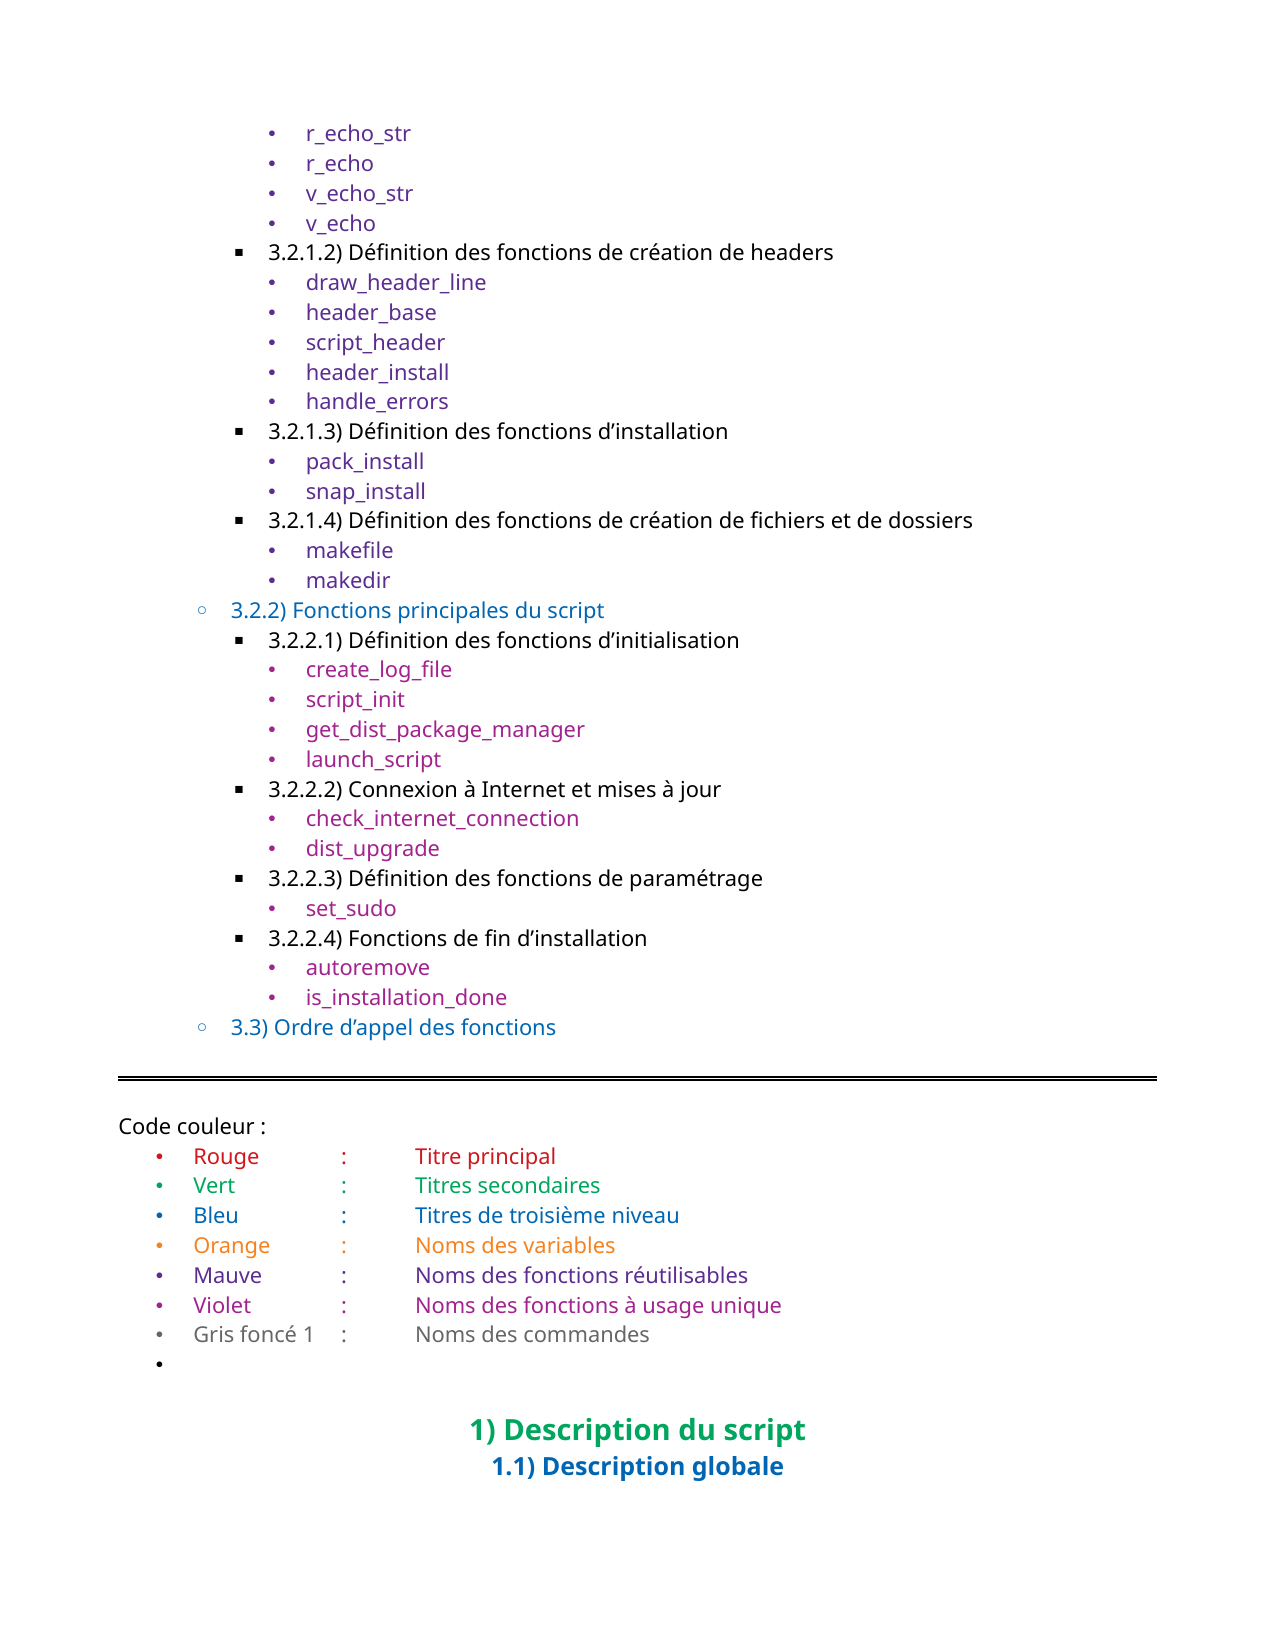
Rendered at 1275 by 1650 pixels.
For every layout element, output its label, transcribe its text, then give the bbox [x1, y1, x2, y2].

list Gris foncé 1 : Noms des commandes [156, 1319, 1157, 1349]
text 1.1) Description globale [118, 1448, 1157, 1483]
list get_dist_package_manager [268, 714, 1157, 744]
text 1) Description du script [118, 1409, 1157, 1448]
list dist_upgrade [268, 833, 1157, 863]
list create_log_file [268, 654, 1157, 684]
list makefile [268, 535, 1157, 565]
list check_internet_connection [268, 803, 1157, 833]
list script_init [268, 684, 1157, 714]
list Bleu : Titres de troisième niveau [156, 1200, 1157, 1230]
list autoremove [268, 952, 1157, 982]
list v_echo_str [268, 178, 1157, 207]
list Vert : Titres secondaires [156, 1171, 1157, 1200]
list Orange : Noms des variables [156, 1230, 1157, 1260]
list 3.2.2.1) Définition des fonctions d’initialisation [231, 624, 1157, 654]
list draw_header_line [268, 267, 1157, 297]
text Code couleur : [118, 1111, 1157, 1141]
list 3.2.1.2) Définition des fonctions de création de headers [231, 237, 1157, 267]
list 3.2.2) Fonctions principales du script [193, 595, 1157, 624]
list header_base [268, 297, 1157, 327]
list set_sudo [268, 893, 1157, 922]
list is_installation_done [268, 982, 1157, 1012]
list pack_install [268, 446, 1157, 476]
list v_echo [268, 207, 1157, 237]
list 3.2.2.3) Définition des fonctions de paramétrage [231, 863, 1157, 893]
list Violet : Noms des fonctions à usage unique [156, 1290, 1157, 1319]
list snap_install [268, 476, 1157, 505]
list Rouge : Titre principal [156, 1141, 1157, 1171]
list Mauve : Noms des fonctions réutilisables [156, 1260, 1157, 1290]
list r_echo_str [268, 118, 1157, 148]
list 3.2.2.2) Connexion à Internet et mises à jour [231, 773, 1157, 803]
list launch_script [268, 744, 1157, 773]
list makedir [268, 565, 1157, 595]
list handle_errors [268, 386, 1157, 416]
list script_header [268, 327, 1157, 356]
list 3.2.1.4) Définition des fonctions de création de fichiers et de dossiers [231, 505, 1157, 535]
list 3.2.1.3) Définition des fonctions d’installation [231, 416, 1157, 446]
list header_install [268, 356, 1157, 386]
list 3.3) Ordre d’appel des fonctions [193, 1012, 1157, 1042]
list 3.2.2.4) Fonctions de fin d’installation [231, 922, 1157, 952]
list r_echo [268, 148, 1157, 178]
